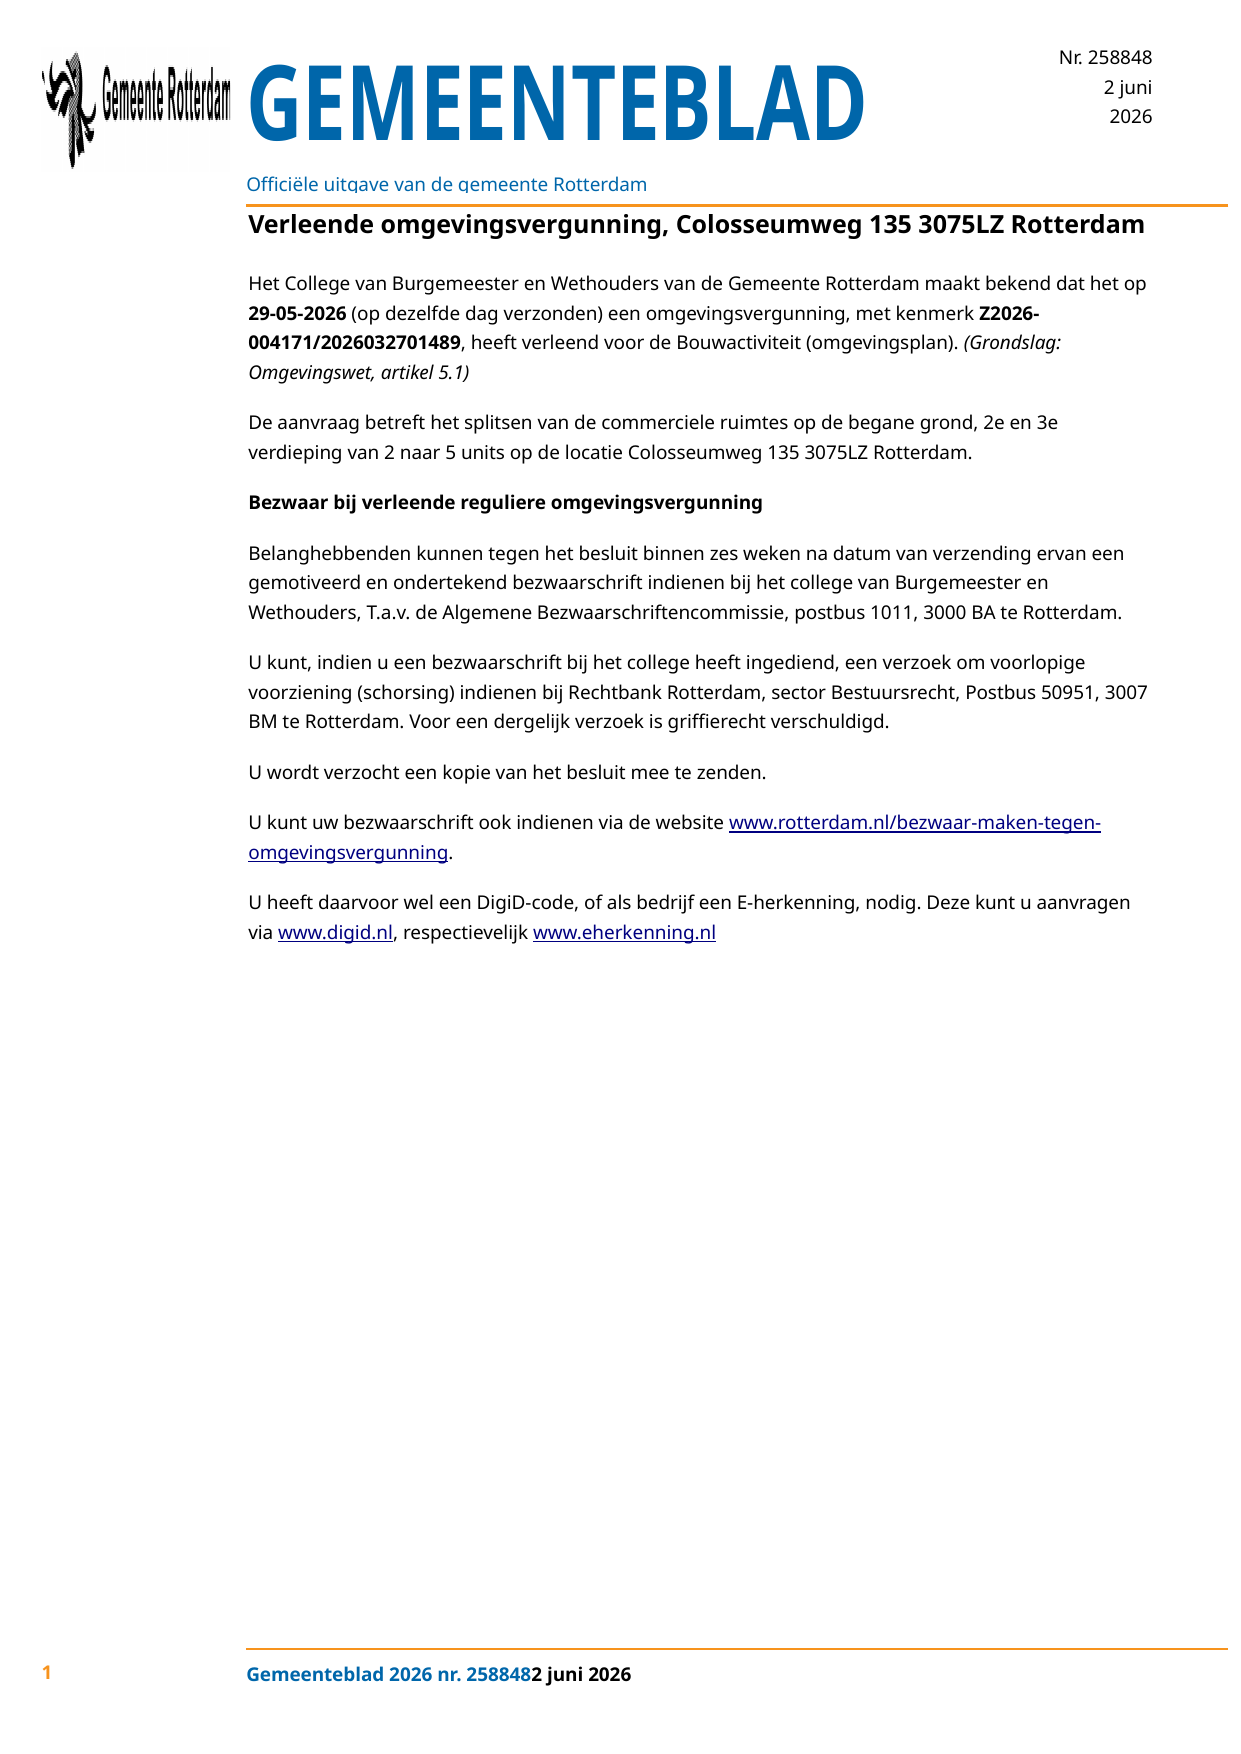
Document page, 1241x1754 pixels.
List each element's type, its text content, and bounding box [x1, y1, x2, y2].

picture [41, 47, 231, 172]
text Belanghebbenden kunnen tegen het besluit binnen zes weken na datum van verzending ervan een gemotiveerd en ondertekend bezwaarschrift indienen bij het college van Burgemeester en Wethouders, T.a.v. de Algemene Bezwaarschriftencommissie, postbus 1011, 3000 BA te Rotterdam. [248, 540, 1152, 625]
text Bezwaar bij verleende reguliere omgevingsvergunning [248, 489, 1152, 515]
text U wordt verzocht een kopie van het besluit mee te zenden. [248, 759, 1152, 785]
text De aanvraag betreft het splitsen van de commerciele ruimtes op de begane grond, 2e en 3e verdieping van 2 naar 5 units op de locatie Colosseumweg 135 3075LZ Rotterdam. [248, 409, 1152, 465]
text Verleende omgevingsvergunning, Colosseumweg 135 3075LZ Rotterdam [248, 207, 1152, 241]
text U heeft daarvoor wel een DigiD-code, of als bedrijf een E-herkenning, nodig. Deze kunt u aanvragen via www.digid.nl, respectievelijk www.eherkenning.nl [248, 889, 1152, 945]
text U kunt uw bezwaarschrift ook indienen via de website www.rotterdam.nl/bezwaar-maken-tegen-omgevingsvergunning. [248, 809, 1152, 865]
text U kunt, indien u een bezwaarschrift bij het college heeft ingediend, een verzoek om voorlopige voorziening (schorsing) indienen bij Rechtbank Rotterdam, sector Bestuursrecht, Postbus 50951, 3007 BM te Rotterdam. Voor een dergelijk verzoek is griffierecht verschuldigd. [248, 649, 1152, 734]
text Het College van Burgemeester en Wethouders van de Gemeente Rotterdam maakt bekend dat het op 29-05-2026 (op dezelfde dag verzonden) een omgevingsvergunning, met kenmerk Z2026-004171/2026032701489, heeft verleend voor de Bouwactiviteit (omgevingsplan). (Grondslag: Omgevingswet, artikel 5.1) [248, 270, 1152, 385]
